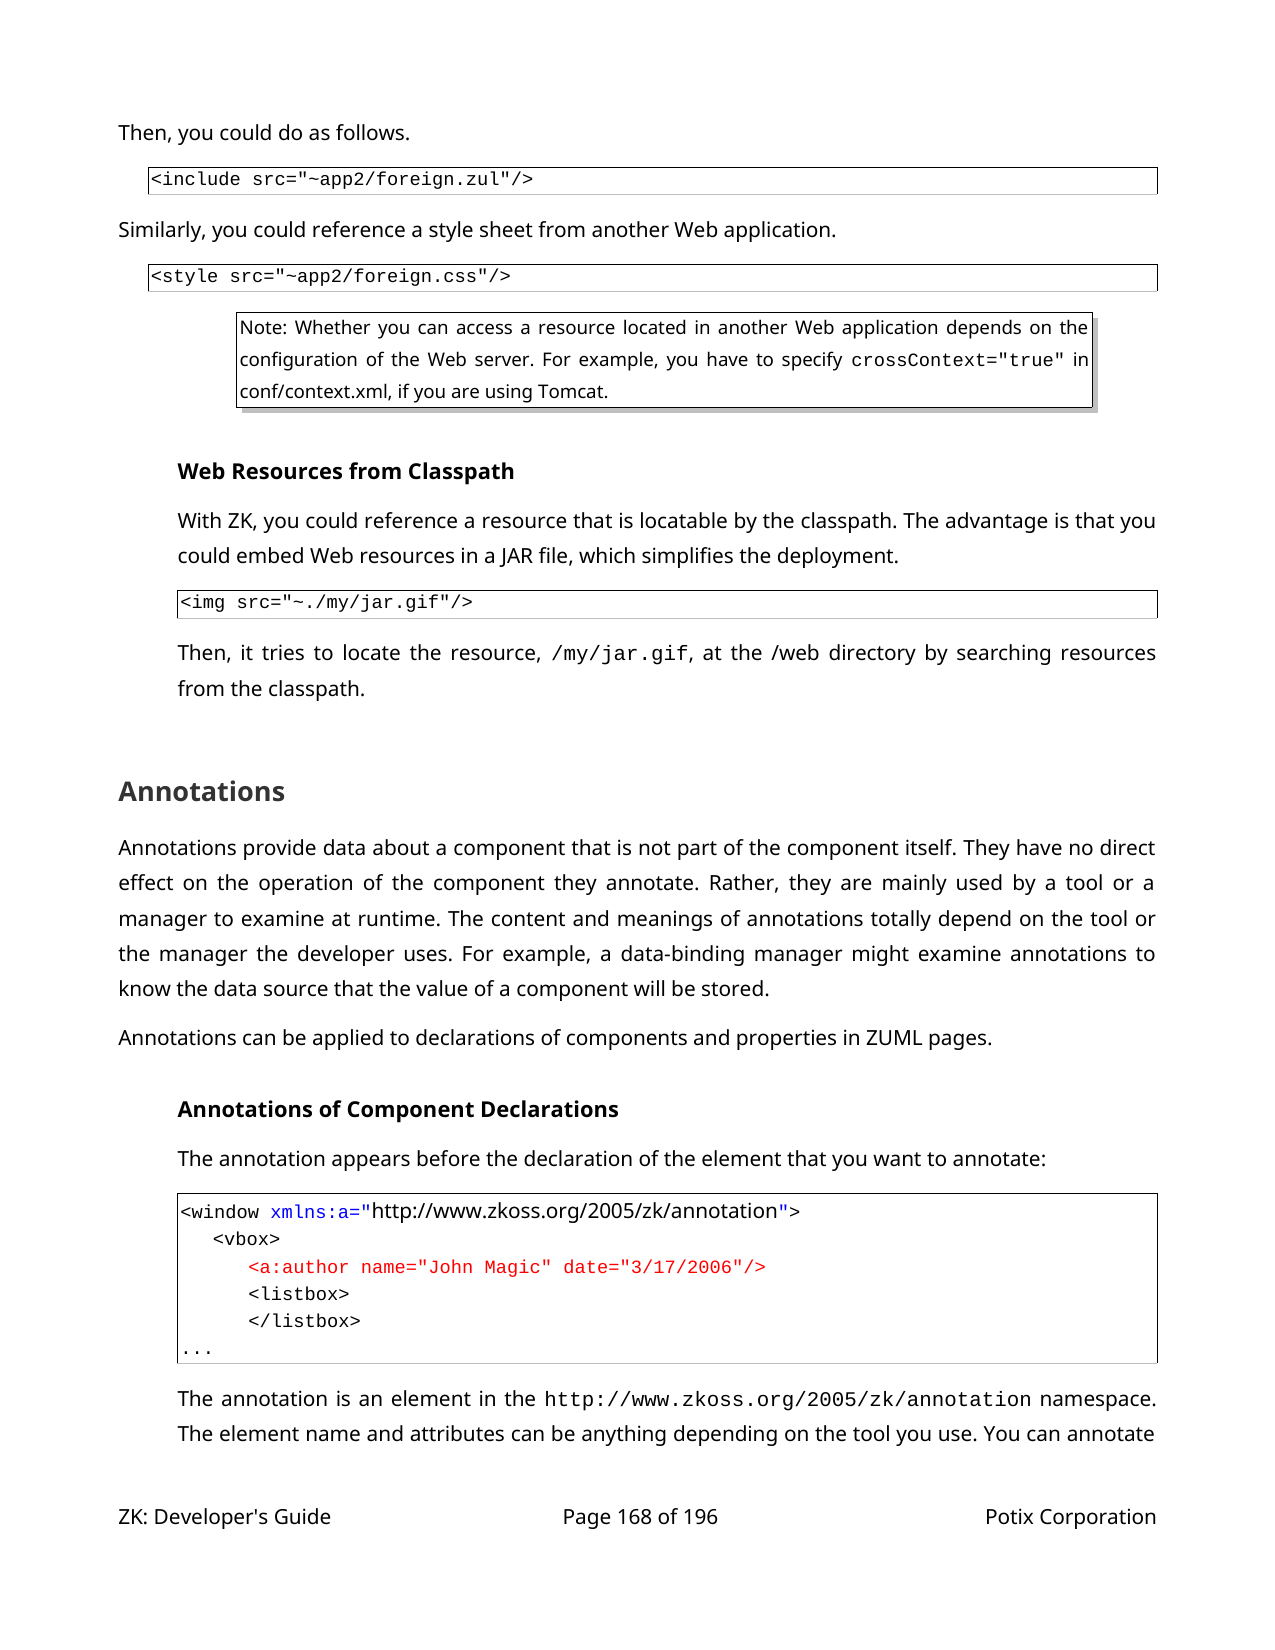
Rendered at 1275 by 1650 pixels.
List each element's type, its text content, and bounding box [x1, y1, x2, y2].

text <style src="~app2/foreign.css"/> [149, 265, 1157, 291]
text </listbox> [178, 1309, 1157, 1333]
text ... [178, 1336, 1157, 1363]
text Note: Whether you can access a resource located in another Web application depends on the configuration of the Web server. For example, you have to specify crossContext="true" in conf/context.xml, if you are using Tomcat. [237, 313, 1092, 407]
text Similarly, you could reference a style sheet from another Web application. [118, 215, 1157, 243]
text The annotation appears before the declaration of the element that you want to annotate: [177, 1144, 1157, 1172]
text Then, you could do as follows. [118, 118, 1157, 146]
subtitle Annotations [118, 773, 1157, 809]
text <window xmlns:a="http://www.zkoss.org/2005/zk/annotation"> [178, 1194, 1157, 1224]
text With ZK, you could reference a resource that is locatable by the classpath. The advantage is that you could embed Web resources in a JAR file, which simplifies the deployment. [177, 506, 1157, 570]
text Annotations provide data about a component that is not part of the component itself. They have no direct effect on the operation of the component they annotate. Rather, they are mainly used by a tool or a manager to examine at runtime. The content and meanings of annotations totally depend on the tool or the manager the developer uses. For example, a data-binding manager might examine annotations to know the data source that the value of a component will be stored. [118, 833, 1157, 1002]
subtitle Annotations of Component Declarations [177, 1094, 1157, 1124]
text <vbox> [178, 1227, 1157, 1252]
text <include src="~app2/foreign.zul"/> [149, 168, 1157, 194]
text <listbox> [178, 1282, 1157, 1306]
text The annotation is an element in the http://www.zkoss.org/2005/zk/annotation namespace. The element name and attributes can be anything depending on the tool you use. You can annotate [177, 1384, 1157, 1448]
text Then, it tries to locate the resource, /my/jar.gif, at the /web directory by searching resources from the classpath. [177, 638, 1157, 702]
text <img src="~./my/jar.gif"/> [178, 591, 1157, 618]
subtitle Web Resources from Classpath [177, 456, 1157, 486]
text Annotations can be applied to declarations of components and properties in ZUML pages. [118, 1023, 1157, 1051]
text <a:author name="John Magic" date="3/17/2006"/> [178, 1254, 1157, 1279]
